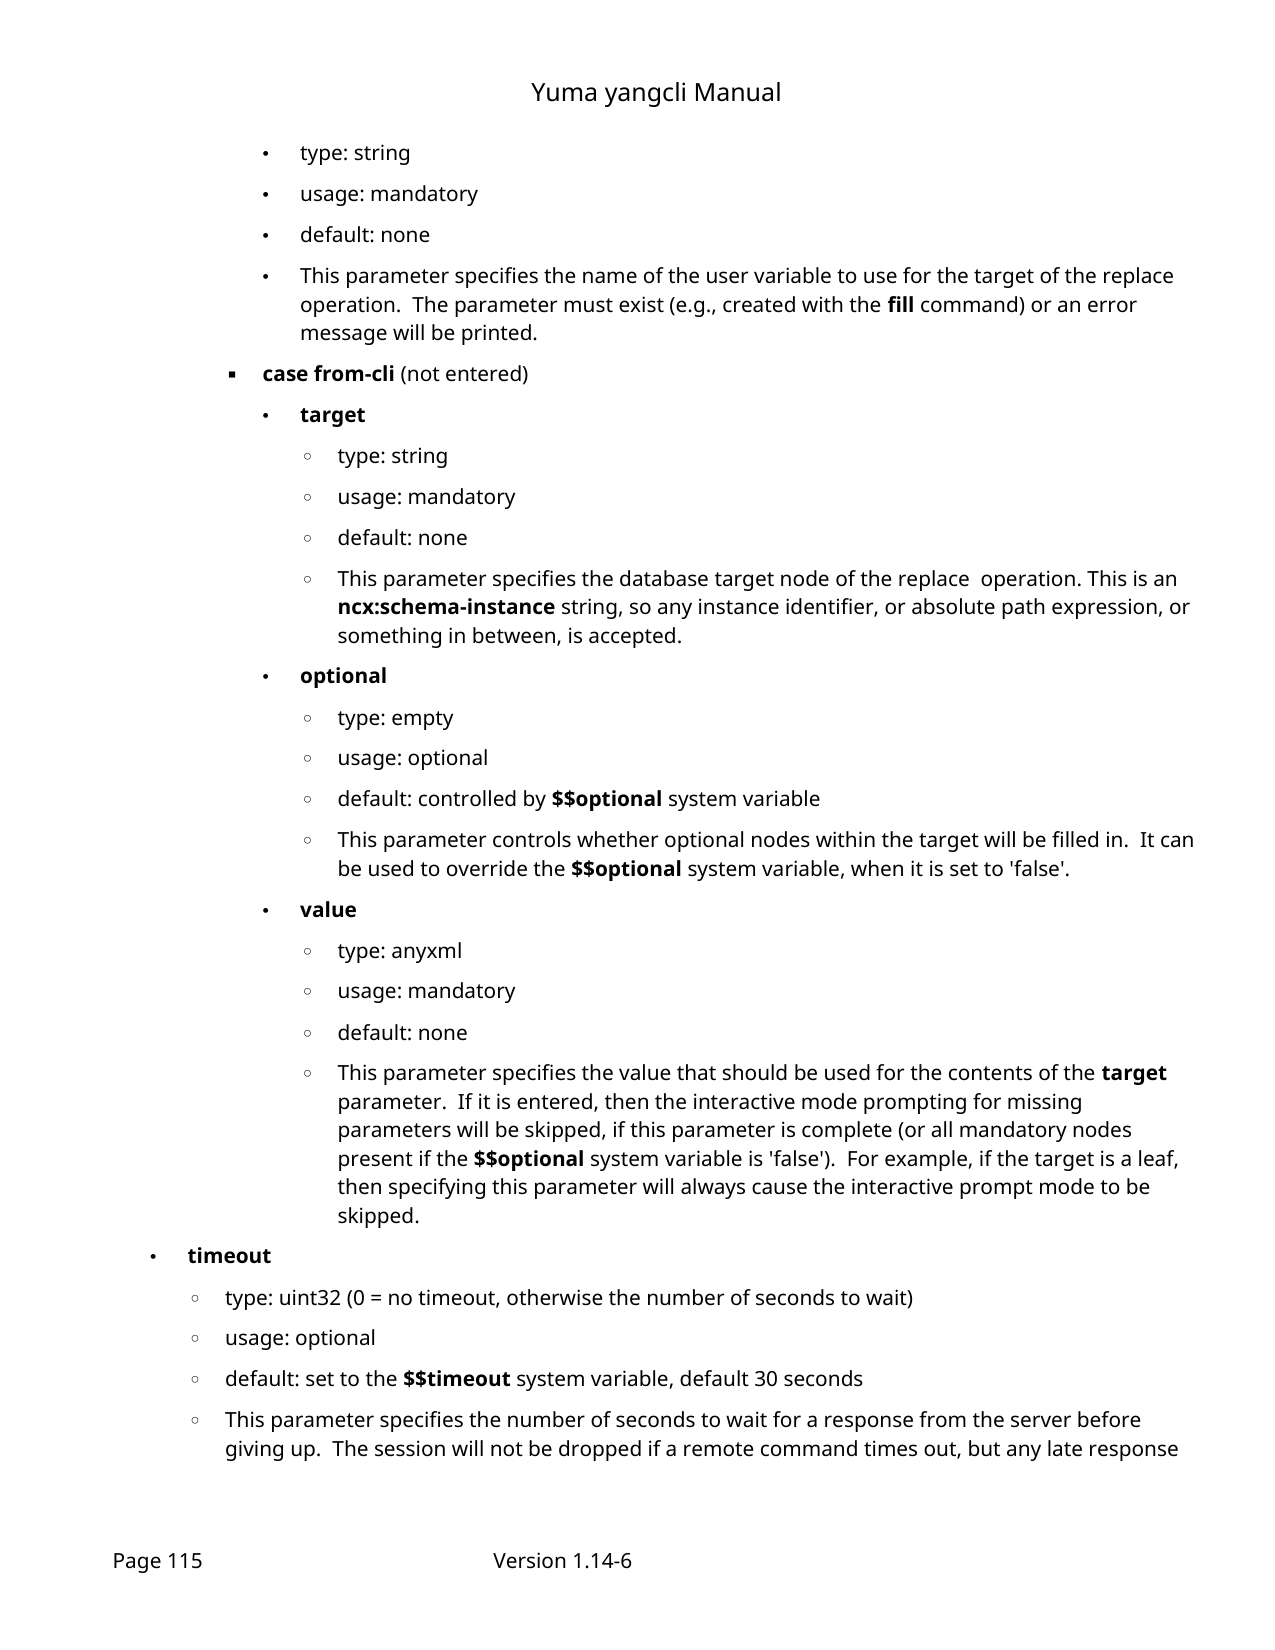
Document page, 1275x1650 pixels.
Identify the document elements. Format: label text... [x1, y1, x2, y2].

list This parameter controls whether optional nodes within the target will be filled in. It can be used to override the $$optional system variable, when it is set to 'false'. [300, 825, 1200, 882]
list usage: mandatory [300, 482, 1200, 510]
list default: none [300, 523, 1200, 551]
list This parameter specifies the number of seconds to wait for a response from the server before giving up. The session will not be dropped if a remote command times out, but any late response [187, 1405, 1200, 1462]
list timeout [150, 1242, 1200, 1270]
list usage: mandatory [300, 977, 1200, 1005]
list target [262, 400, 1200, 428]
list case from-cli (not entered) [225, 359, 1200, 388]
list usage: mandatory [262, 179, 1200, 208]
list This parameter specifies the database target node of the replace operation. This is an ncx:schema-instance string, so any instance identifier, or absolute path expression, or something in between, is accepted. [300, 564, 1200, 649]
list type: string [300, 441, 1200, 469]
list This parameter specifies the name of the user variable to use for the target of the replace operation. The parameter must exist (e.g., created with the fill command) or an error message will be printed. [262, 261, 1200, 347]
list default: none [262, 220, 1200, 249]
list This parameter specifies the value that should be used for the contents of the target parameter. If it is entered, then the interactive mode prompting for missing parameters will be skipped, if this parameter is complete (or all mandatory nodes present if the $$optional system variable is 'false'). For example, if the target is a leaf, then specifying this parameter will always cause the interactive prompt mode to be skipped. [300, 1058, 1200, 1229]
list type: empty [300, 703, 1200, 731]
list type: uint32 (0 = no timeout, otherwise the number of seconds to wait) [187, 1283, 1200, 1311]
list default: none [300, 1018, 1200, 1046]
list default: set to the $$timeout system variable, default 30 seconds [187, 1364, 1200, 1393]
list default: controlled by $$optional system variable [300, 784, 1200, 813]
list type: anyxml [300, 936, 1200, 964]
list value [262, 895, 1200, 923]
list usage: optional [187, 1323, 1200, 1352]
list type: string [262, 138, 1200, 167]
list usage: optional [300, 743, 1200, 772]
list optional [262, 662, 1200, 690]
